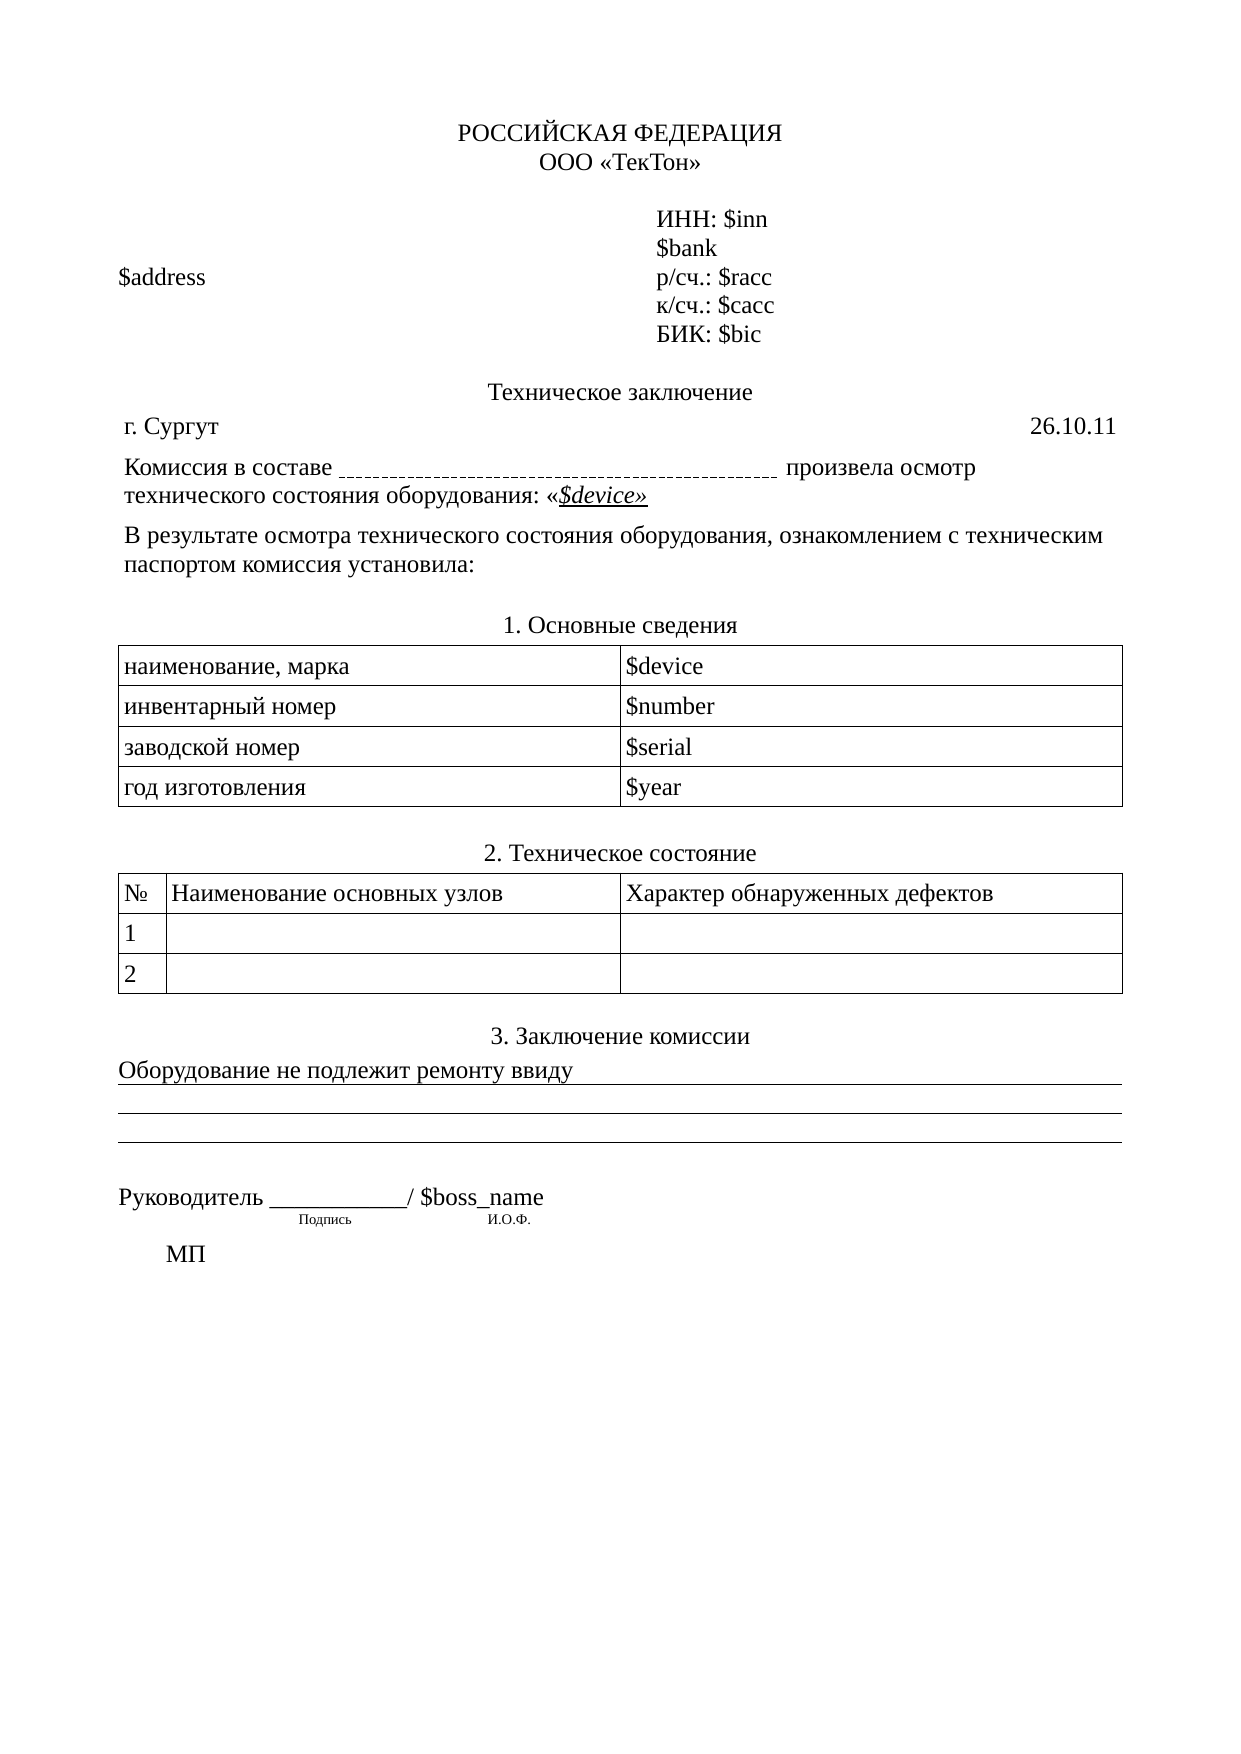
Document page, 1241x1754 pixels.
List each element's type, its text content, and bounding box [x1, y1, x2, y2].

table_header $address [118, 204, 605, 348]
table_header ИНН: $inn [656, 204, 1122, 233]
table_cell МП [166, 1240, 620, 1268]
table_header 26.10.11 [620, 406, 1122, 446]
table_cell инвентарный номер [119, 686, 620, 726]
table_cell год изготовления [119, 767, 620, 806]
table_cell № [119, 874, 166, 913]
table_cell 3. Заключение комиссии [118, 994, 1122, 1055]
table_cell Подпись И.О.Ф. [118, 1211, 1122, 1239]
table_cell к/сч.: $cacc [656, 291, 1122, 319]
table_cell $serial [621, 727, 1122, 766]
table_cell 1. Основные сведения [118, 584, 1122, 645]
text РОССИЙСКАЯ ФЕДЕРАЦИЯ [118, 118, 1122, 147]
table_cell [167, 954, 620, 993]
table_cell 2 [119, 954, 166, 993]
table_cell [621, 954, 1122, 993]
table_cell Оборудование не подлежит ремонту ввиду [118, 1055, 1122, 1084]
table_cell 1 [119, 914, 166, 953]
table_cell [166, 1114, 620, 1142]
table_cell р/сч.: $racc [656, 262, 1122, 291]
table_cell Наименование основных узлов [167, 874, 620, 913]
table_cell [620, 1114, 1122, 1142]
table_cell В результате осмотра технического состояния оборудования, ознакомлением с техническим паспортом комиссия установила: [118, 515, 1122, 584]
table_cell БИК: $bic [656, 319, 1122, 348]
table_cell [118, 1114, 166, 1142]
table_cell заводской номер [119, 727, 620, 766]
table_cell [118, 1240, 166, 1268]
table_cell [167, 914, 620, 953]
text Техническое заключение [118, 377, 1122, 406]
table_cell [118, 1085, 166, 1113]
table_cell [620, 1240, 1122, 1268]
table_cell [620, 1143, 1122, 1182]
table_cell Комиссия в составе произвела осмотр технического состояния оборудования: «$device» [118, 446, 1122, 515]
table_cell Характер обнаруженных дефектов [621, 874, 1122, 913]
table_cell Руководитель ___________/ $boss_name [118, 1182, 1122, 1211]
table_cell $number [621, 686, 1122, 726]
table_cell $device [621, 646, 1122, 685]
table_cell [118, 1143, 166, 1182]
table_cell [166, 1143, 620, 1182]
table_cell $year [621, 767, 1122, 806]
table_cell 2. Техническое состояние [118, 807, 1122, 872]
text ООО «ТекТон» [118, 147, 1122, 176]
table_cell [621, 914, 1122, 953]
table_cell $bank [656, 233, 1122, 262]
table_cell [620, 1085, 1122, 1113]
table_header г. Сургут [118, 406, 620, 446]
table_cell наименование, марка [119, 646, 620, 685]
table_header [605, 204, 656, 348]
table_cell [166, 1085, 620, 1113]
